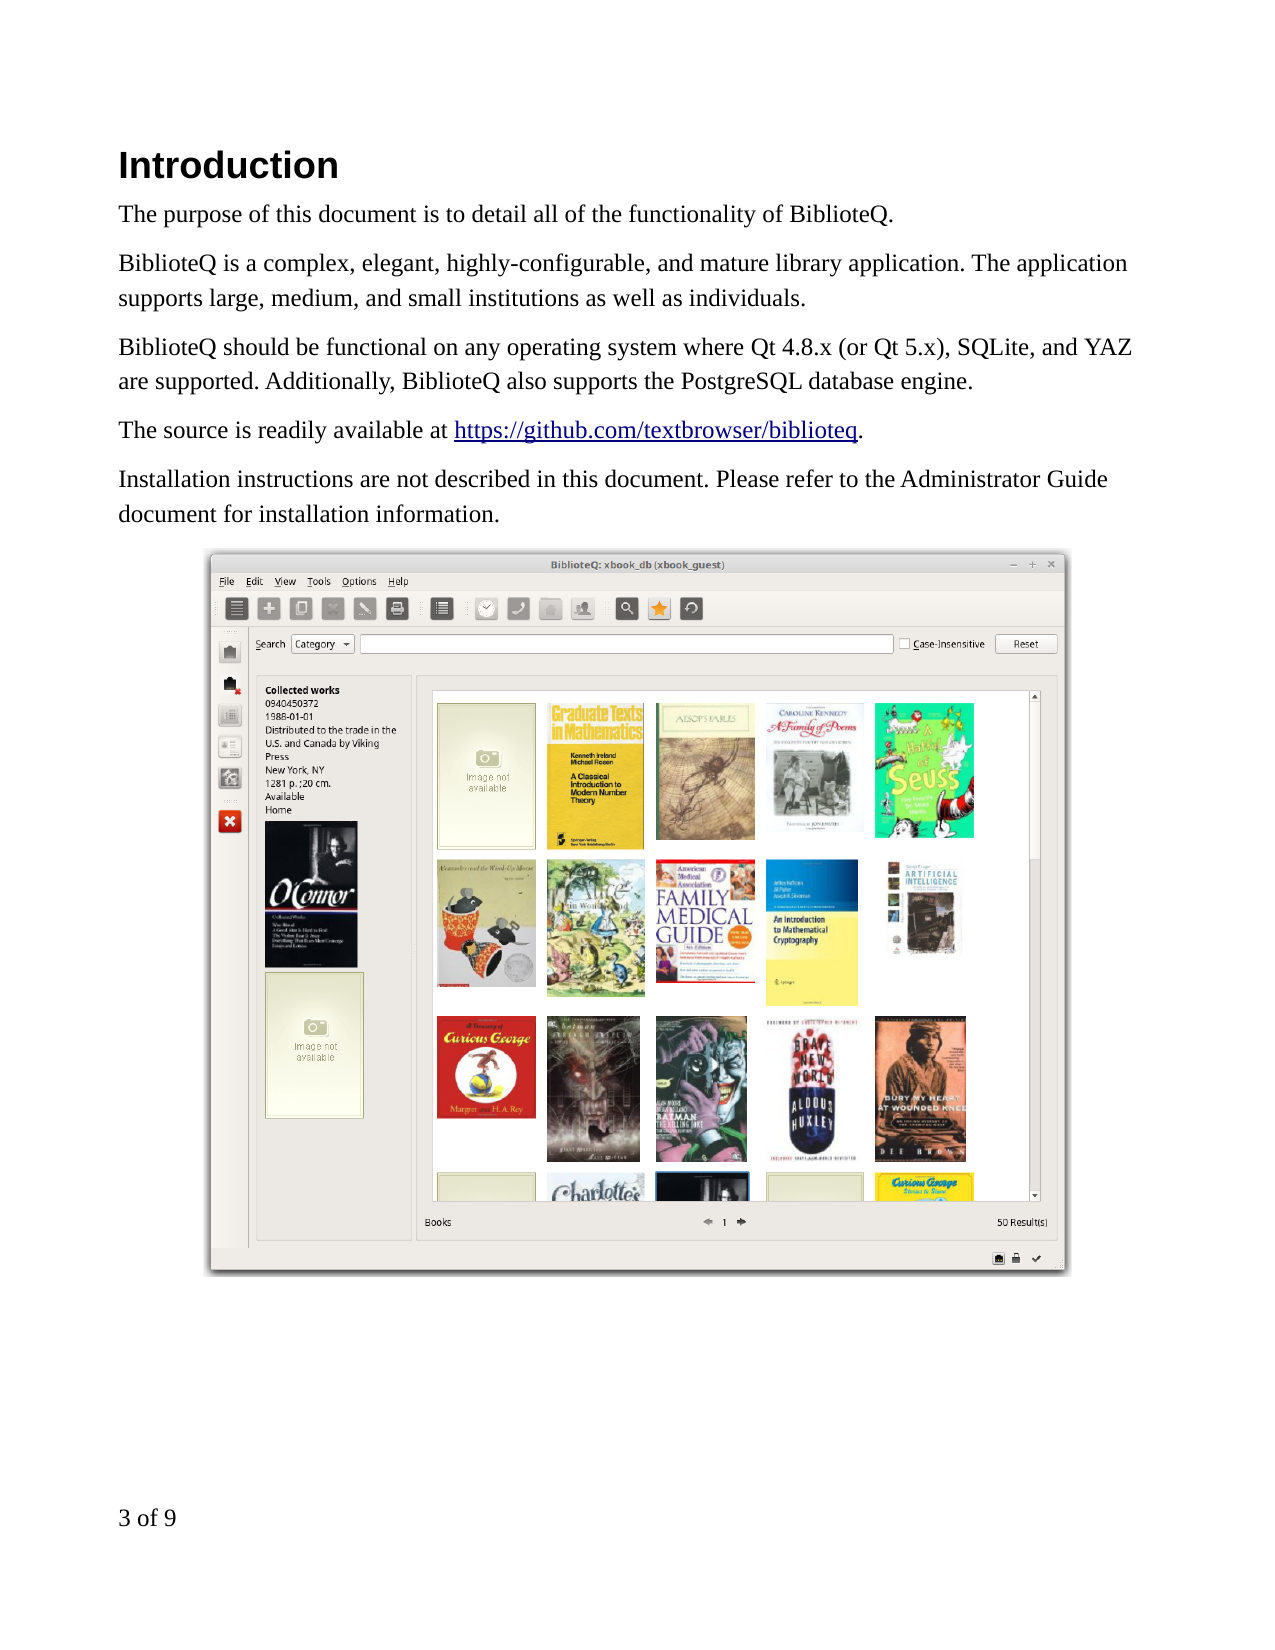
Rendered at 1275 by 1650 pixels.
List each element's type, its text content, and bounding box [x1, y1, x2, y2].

text BiblioteQ is a complex, elegant, highly-configurable, and mature library application. The application supports large, medium, and small institutions as well as individuals. [118, 248, 1157, 312]
text The purpose of this document is to detail all of the functionality of BiblioteQ. [118, 199, 1157, 228]
text The source is readily available at https://github.com/textbrowser/biblioteq. [118, 415, 1157, 444]
picture [203, 548, 1072, 1277]
text BiblioteQ should be functional on any operating system where Qt 4.8.x (or Qt 5.x), SQLite, and YAZ are supported. Additionally, BiblioteQ also supports the PostgreSQL database engine. [118, 332, 1157, 395]
subtitle Introduction [118, 143, 1157, 187]
text Installation instructions are not described in this document. Please refer to the Administrator Guide document for installation information. [118, 464, 1157, 528]
